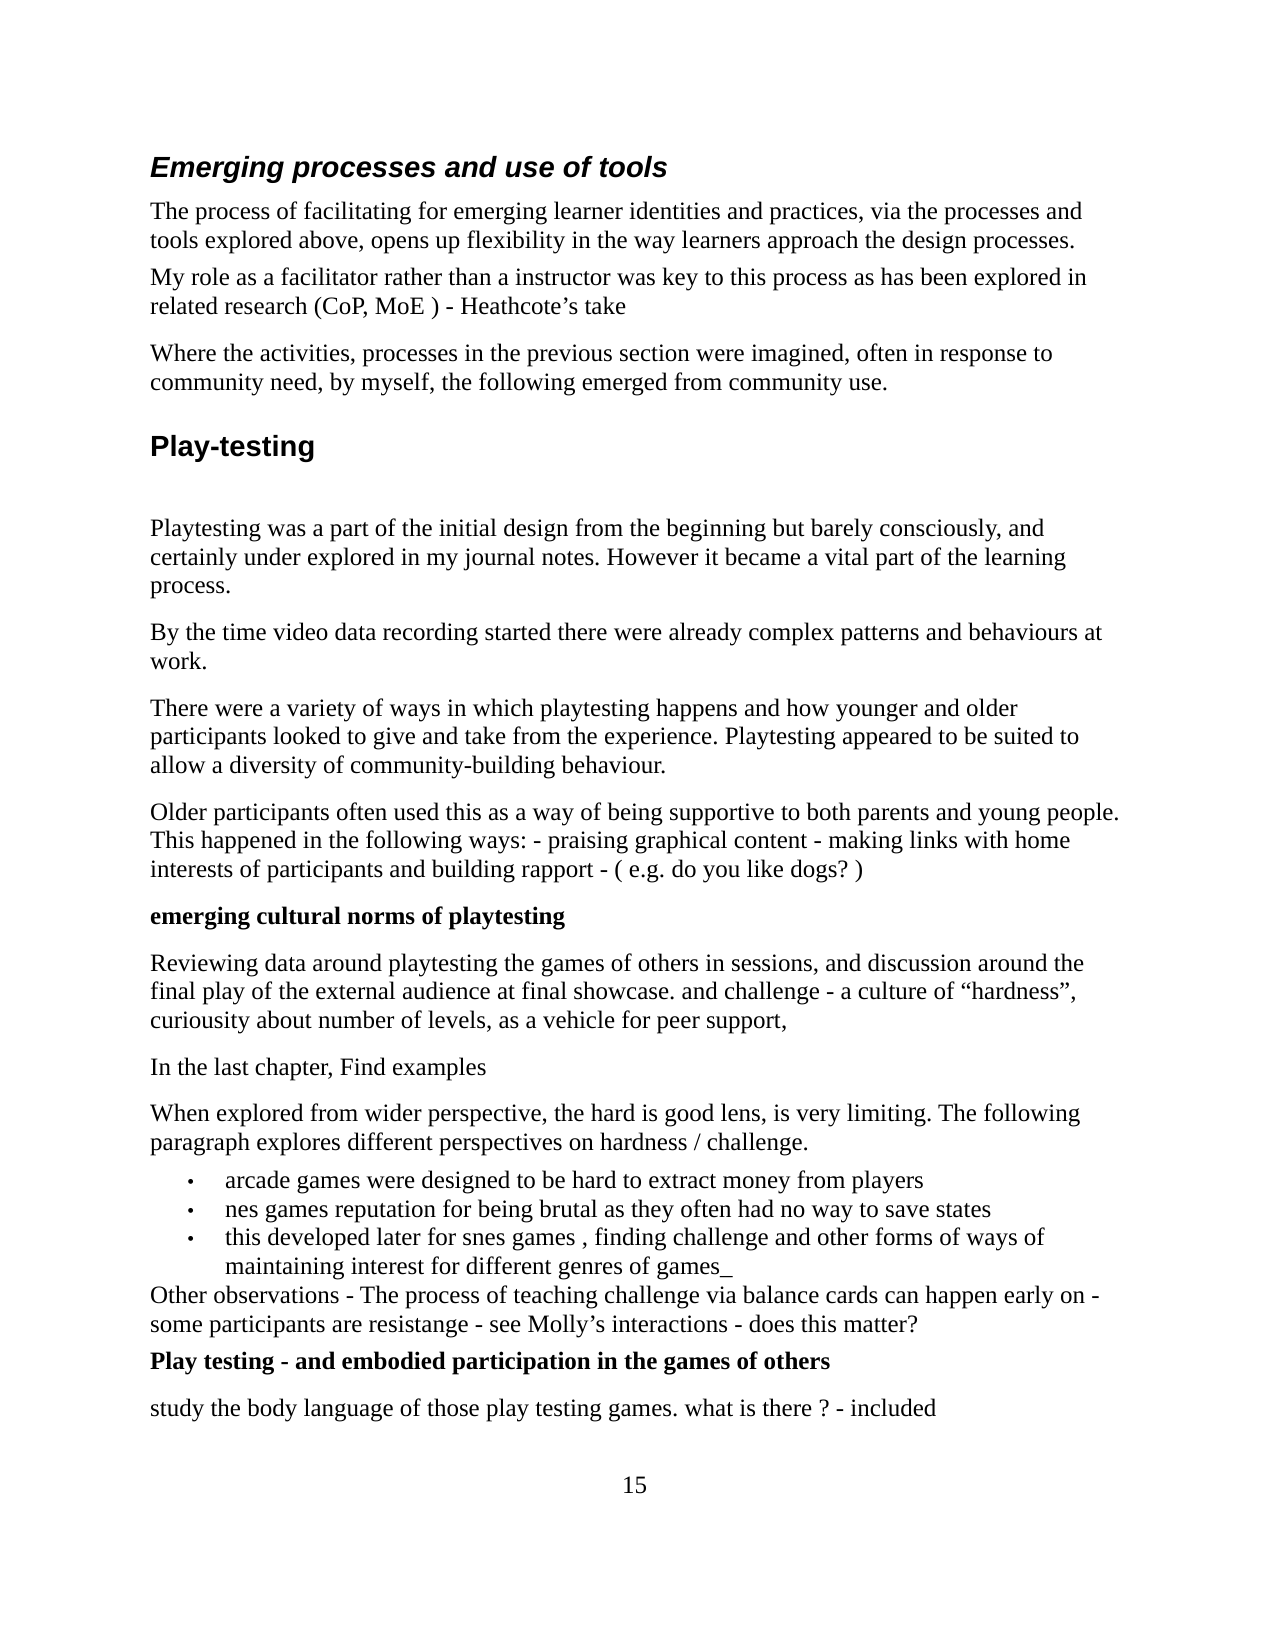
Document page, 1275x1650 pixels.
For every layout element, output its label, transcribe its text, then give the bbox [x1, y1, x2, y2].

list nes games reputation for being brutal as they often had no way to save states [187, 1194, 1125, 1222]
text The process of facilitating for emerging learner identities and practices, via the processes and tools explored above, opens up flexibility in the way learners approach the design processes. [150, 196, 1125, 253]
text study the body language of those play testing games. what is there ? - included [150, 1393, 1125, 1422]
text Playtesting was a part of the initial design from the beginning but barely consciously, and certainly under explored in my journal notes. However it became a vital part of the learning process. [150, 513, 1125, 599]
subtitle Play-testing [150, 429, 1125, 463]
text By the time video data recording started there were already complex patterns and behaviours at work. [150, 617, 1125, 675]
text My role as a facilitator rather than a instructor was key to this process as has been explored in related research (CoP, MoE ) - Heathcote’s take [150, 262, 1125, 320]
subtitle Emerging processes and use of tools [150, 150, 1125, 183]
text Older participants often used this as a way of being supportive to both parents and young people. This happened in the following ways: - praising graphical content - making links with home interests of participants and building rapport - ( e.g. do you like dogs? ) [150, 797, 1125, 883]
text Other observations - The process of teaching challenge via balance cards can happen early on - some participants are resistange - see Molly’s interactions - does this matter? [150, 1280, 1125, 1337]
text emerging cultural norms of playtesting [150, 901, 1125, 930]
text Where the activities, processes in the previous section were imagined, often in response to community need, by myself, the following emerged from community use. [150, 338, 1125, 395]
text Reviewing data around playtesting the games of others in sessions, and discussion around the final play of the external audience at final showcase. and challenge - a culture of “hardness”, curiousity about number of levels, as a vehicle for peer support, [150, 948, 1125, 1034]
list arcade games were designed to be hard to extract money from players [187, 1165, 1125, 1194]
text Play testing - and embodied participation in the games of others [150, 1346, 1125, 1375]
text In the last chapter, Find examples [150, 1052, 1125, 1081]
text There were a variety of ways in which playtesting happens and how younger and older participants looked to give and take from the experience. Playtesting appeared to be suited to allow a diversity of community-building behaviour. [150, 693, 1125, 779]
list this developed later for snes games , finding challenge and other forms of ways of maintaining interest for different genres of games_ [187, 1222, 1125, 1280]
text When explored from wider perspective, the hard is good lens, is very limiting. The following paragraph explores different perspectives on hardness / challenge. [150, 1098, 1125, 1156]
